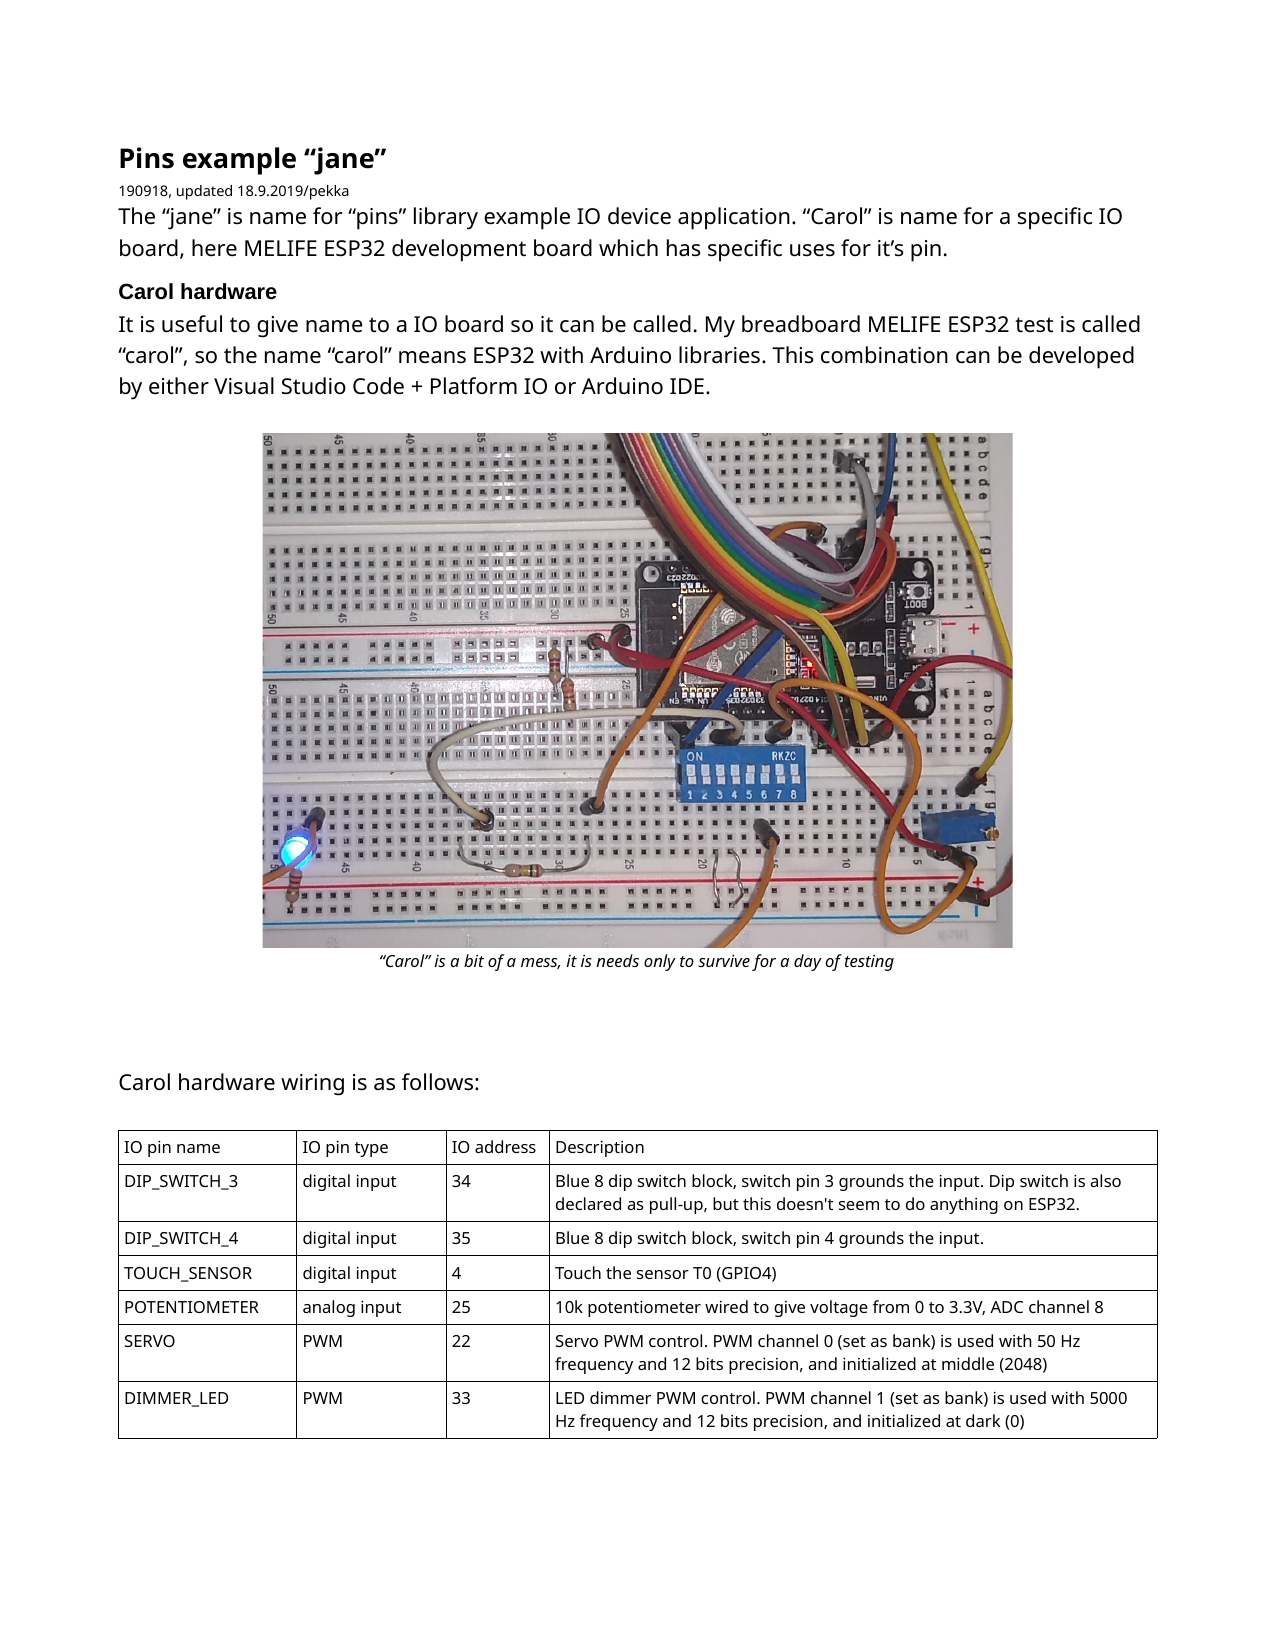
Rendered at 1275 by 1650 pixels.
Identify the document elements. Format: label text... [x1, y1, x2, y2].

table_cell 34 [447, 1165, 549, 1221]
picture [262, 433, 1013, 948]
table_cell 35 [447, 1222, 549, 1255]
table_header Description [550, 1131, 1157, 1164]
table_cell Servo PWM control. PWM channel 0 (set as bank) is used with 50 Hz frequency and 12 bits precision, and initialized at middle (2048) [550, 1325, 1157, 1381]
text The “jane” is name for “pins” library example IO device application. “Carol” is name for a specific IO board, here MELIFE ESP32 development board which has specific uses for it’s pin. [118, 201, 1157, 262]
table_cell DIMMER_LED [119, 1382, 296, 1438]
table_cell 25 [447, 1291, 549, 1324]
table_header IO address [447, 1131, 549, 1164]
table_cell DIP_SWITCH_4 [119, 1222, 296, 1255]
table_cell POTENTIOMETER [119, 1291, 296, 1324]
table_cell 4 [447, 1256, 549, 1290]
text Carol hardware wiring is as follows: [118, 1067, 1157, 1097]
table_cell 22 [447, 1325, 549, 1381]
subtitle Carol hardware [118, 279, 1157, 304]
subtitle Pins example “jane” [118, 139, 1157, 176]
table_cell PWM [297, 1325, 446, 1381]
table_cell PWM [297, 1382, 446, 1438]
table_header IO pin type [297, 1131, 446, 1164]
table_cell digital input [297, 1165, 446, 1221]
table_cell digital input [297, 1222, 446, 1255]
table_cell TOUCH_SENSOR [119, 1256, 296, 1290]
table_cell analog input [297, 1291, 446, 1324]
table_cell Touch the sensor T0 (GPIO4) [550, 1256, 1157, 1290]
table_cell SERVO [119, 1325, 296, 1381]
table_cell DIP_SWITCH_3 [119, 1165, 296, 1221]
text 190918, updated 18.9.2019/pekka [118, 181, 1157, 200]
table_cell digital input [297, 1256, 446, 1290]
table_cell LED dimmer PWM control. PWM channel 1 (set as bank) is used with 5000 Hz frequency and 12 bits precision, and initialized at dark (0) [550, 1382, 1157, 1438]
text It is useful to give name to a IO board so it can be called. My breadboard MELIFE ESP32 test is called “carol”, so the name “carol” means ESP32 with Arduino libraries. This combination can be developed by either Visual Studio Code + Platform IO or Arduino IDE. [118, 308, 1157, 401]
table_cell 10k potentiometer wired to give voltage from 0 to 3.3V, ADC channel 8 [550, 1291, 1157, 1324]
table_cell Blue 8 dip switch block, switch pin 4 grounds the input. [550, 1222, 1157, 1255]
table_cell Blue 8 dip switch block, switch pin 3 grounds the input. Dip switch is also declared as pull-up, but this doesn't seem to do anything on ESP32. [550, 1165, 1157, 1221]
table_header IO pin name [119, 1131, 296, 1164]
table_cell 33 [447, 1382, 549, 1438]
text “Carol” is a bit of a mess, it is needs only to survive for a day of testing [118, 949, 1157, 1003]
